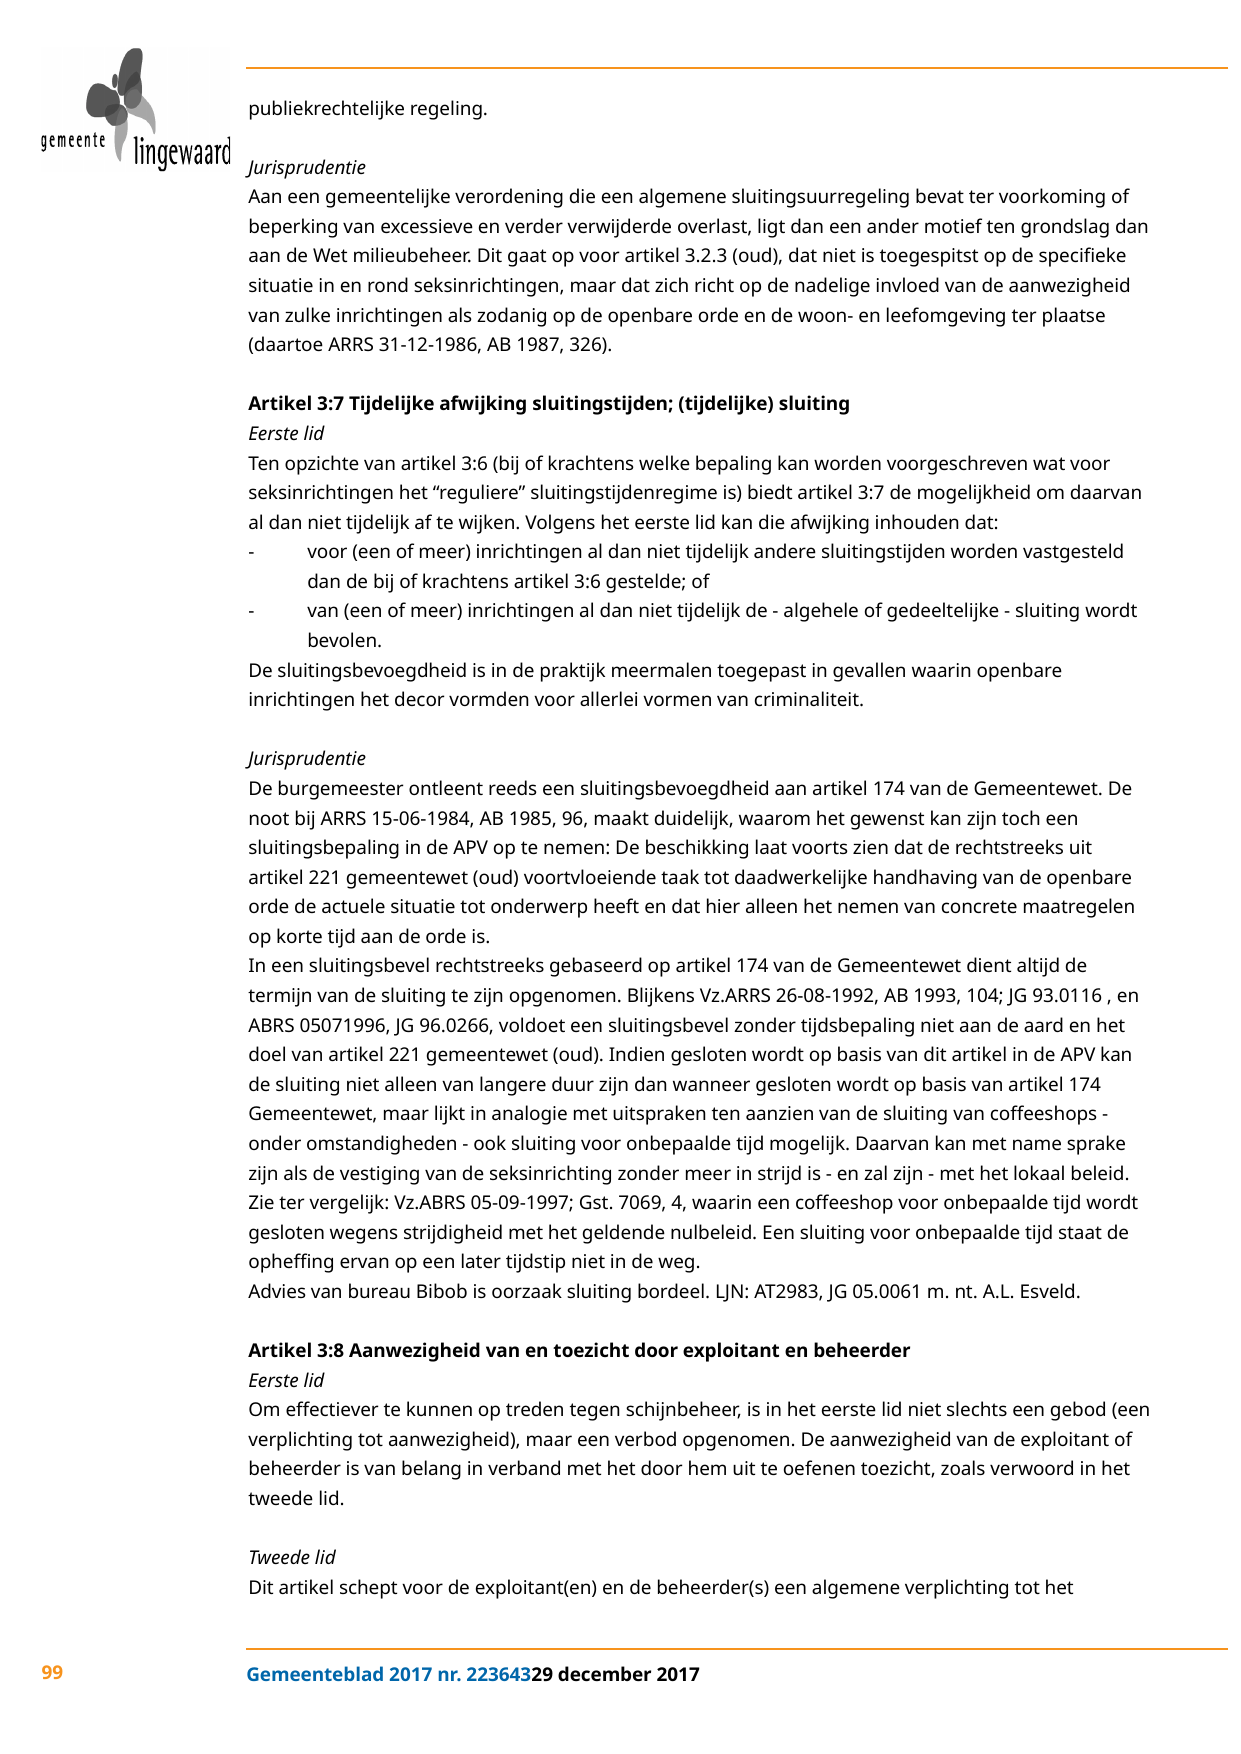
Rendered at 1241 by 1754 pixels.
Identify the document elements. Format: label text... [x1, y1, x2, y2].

text Jurisprudentie [248, 154, 1152, 180]
text Ten opzichte van artikel 3:6 (bij of krachtens welke bepaling kan worden voorgeschreven wat voor seksinrichtingen het “reguliere” sluitingstijdenregime is) biedt artikel 3:7 de mogelijkheid om daarvan al dan niet tijdelijk af te wijken. Volgens het eerste lid kan die afwijking inhouden dat: [248, 450, 1152, 535]
text Artikel 3:8 Aanwezigheid van en toezicht door exploitant en beheerder [248, 1337, 1152, 1363]
text Aan een gemeentelijke verordening die een algemene sluitingsuurregeling bevat ter voorkoming of beperking van excessieve en verder verwijderde overlast, ligt dan een ander motief ten grondslag dan aan de Wet milieubeheer. Dit gaat op voor artikel 3.2.3 (oud), dat niet is toegespitst op de specifieke situatie in en rond seksinrichtingen, maar dat zich richt op de nadelige invloed van de aanwezigheid van zulke inrichtingen als zodanig op de openbare orde en de woon- en leefomgeving ter plaatse (daartoe ARRS 31-12-1986, AB 1987, 326). [248, 183, 1152, 357]
text publiekrechtelijke regeling. [248, 95, 1152, 121]
text Om effectiever te kunnen op treden tegen schijnbeheer, is in het eerste lid niet slechts een gebod (een verplichting tot aanwezigheid), maar een verbod opgenomen. De aanwezigheid van de exploitant of beheerder is van belang in verband met het door hem uit te oefenen toezicht, zoals verwoord in het tweede lid. [248, 1396, 1152, 1511]
text De burgemeester ontleent reeds een sluitingsbevoegdheid aan artikel 174 van de Gemeentewet. De noot bij ARRS 15-06-1984, AB 1985, 96, maakt duidelijk, waarom het gewenst kan zijn toch een sluitingsbepaling in de APV op te nemen: De beschikking laat voorts zien dat de rechtstreeks uit artikel 221 gemeentewet (oud) voortvloeiende taak tot daadwerkelijke handhaving van de openbare orde de actuele situatie tot onderwerp heeft en dat hier alleen het nemen van concrete maatregelen op korte tijd aan de orde is. [248, 775, 1152, 949]
text Dit artikel schept voor de exploitant(en) en de beheerder(s) een algemene verplichting tot het [248, 1574, 1152, 1600]
picture [41, 47, 231, 172]
list van (een of meer) inrichtingen al dan niet tijdelijk de - algehele of gedeeltelijke - sluiting wordt bevolen. [248, 598, 1152, 653]
text Jurisprudentie [248, 746, 1152, 771]
text De sluitingsbevoegdheid is in de praktijk meermalen toegepast in gevallen waarin openbare inrichtingen het decor vormden voor allerlei vormen van criminaliteit. [248, 657, 1152, 712]
text Artikel 3:7 Tijdelijke afwijking sluitingstijden; (tijdelijke) sluiting [248, 391, 1152, 416]
text Tweede lid [248, 1544, 1152, 1570]
text In een sluitingsbevel rechtstreeks gebaseerd op artikel 174 van de Gemeentewet dient altijd de termijn van de sluiting te zijn opgenomen. Blijkens Vz.ARRS 26-08-1992, AB 1993, 104; JG 93.0116 , en ABRS 05071996, JG 96.0266, voldoet een sluitingsbevel zonder tijdsbepaling niet aan de aard en het doel van artikel 221 gemeentewet (oud). Indien gesloten wordt op basis van dit artikel in de APV kan de sluiting niet alleen van langere duur zijn dan wanneer gesloten wordt op basis van artikel 174 Gemeentewet, maar lijkt in analogie met uitspraken ten aanzien van de sluiting van coffeeshops - onder omstandigheden - ook sluiting voor onbepaalde tijd mogelijk. Daarvan kan met name sprake zijn als de vestiging van de seksinrichting zonder meer in strijd is - en zal zijn - met het lokaal beleid. Zie ter vergelijk: Vz.ABRS 05-09-1997; Gst. 7069, 4, waarin een coffeeshop voor onbepaalde tijd wordt gesloten wegens strijdigheid met het geldende nulbeleid. Een sluiting voor onbepaalde tijd staat de opheffing ervan op een later tijdstip niet in de weg. [248, 953, 1152, 1274]
text Eerste lid [248, 1367, 1152, 1393]
text Advies van bureau Bibob is oorzaak sluiting bordeel. LJN: AT2983, JG 05.0061 m. nt. A.L. Esveld. [248, 1278, 1152, 1304]
text Eerste lid [248, 420, 1152, 446]
list voor (een of meer) inrichtingen al dan niet tijdelijk andere sluitingstijden worden vastgesteld dan de bij of krachtens artikel 3:6 gestelde; of [248, 538, 1152, 594]
